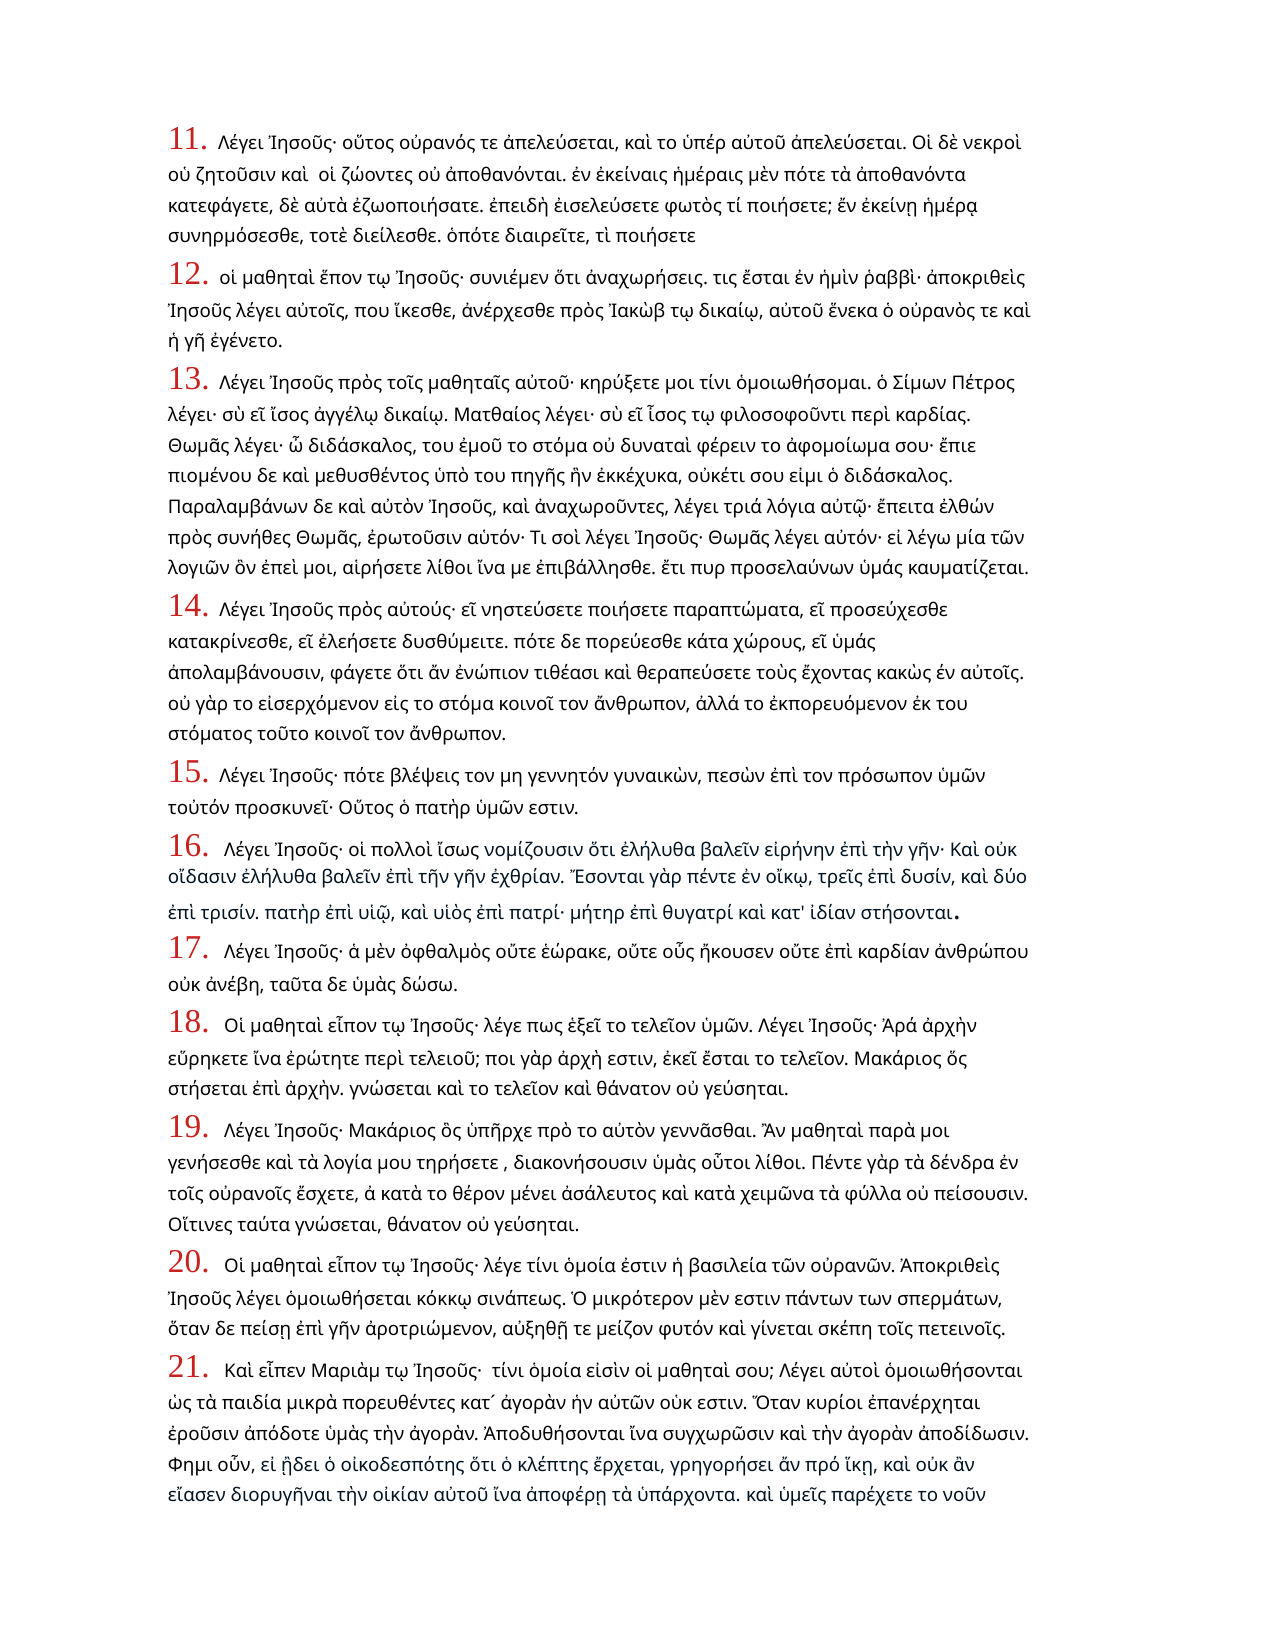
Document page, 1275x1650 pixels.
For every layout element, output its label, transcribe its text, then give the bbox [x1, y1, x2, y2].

list Λέγει Ἰησοῦς· πότε βλέψεις τον μη γεννητόν γυναικὼν, πεσὼν ἐπὶ τον πρόσωπον ὑμῶν τοὐτόν προσκυνεῖ· Οὕτος ὁ πατὴρ ὑμῶν εστιν. [44, 751, 1033, 820]
list Οἱ μαθηταὶ εἶπον τῳ Ἰησοῦς· λέγε πως ἑξεῖ το τελεῖον ὑμῶν. Λέγει Ἰησοῦς· Ἀρά ἀρχὴν εὕρηκετε ἴνα ἐρώτητε περὶ τελειοῦ; ποι γὰρ ἀρχὴ εστιν, ἐκεῖ ἔσται το τελεῖον. Μακάριος ὅς στήσεται ἐπὶ ἀρχὴν. γνώσεται καὶ το τελεῖον καὶ θάνατον οὐ γεύσηται. [44, 1002, 1033, 1101]
list Λέγει Ἰησοῦς· Μακάριος ὃς ὑπῆρχε πρὸ το αὐτὸν γεννᾶσθαι. Ἂν μαθηταὶ παρὰ μοι γενήσεσθε καὶ τὰ λογία μου τηρήσετε , διακονήσουσιν ὑμὰς οὗτοι λίθοι. Πέντε γὰρ τὰ δένδρα ἐν τοῖς οὐρανοῖς ἔσχετε, ἀ κατὰ το θέρον μένει ἀσάλευτος καὶ κατὰ χειμῶνα τὰ φύλλα οὐ πείσουσιν. Οἵτινες ταύτα γνώσεται, θάνατον οὐ γεύσηται. [44, 1106, 1033, 1236]
list Οἱ μαθηταὶ εἶπον τῳ Ἰησοῦς· λέγε τίνι ὁμοία ἐστιν ἡ βασιλεία τῶν οὐρανῶν. Ἀποκριθεὶς Ἰησοῦς λέγει ὁμοιωθήσεται κόκκῳ σινάπεως. Ὁ μικρότερον μὲν εστιν πάντων των σπερμάτων, ὅταν δε πείσῃ ἐπὶ γῆν ἀροτριώμενον, αὐξηθῇ τε μείζον φυτόν καὶ γίνεται σκέπη τοῖς πετεινοῖς. [44, 1242, 1033, 1341]
list Λέγει Ἰησοῦς· ἁ μὲν ὀφθαλμὸς οὔτε ἑώρακε, οὔτε οὖς ἤκουσεν οὔτε ἐπὶ καρδίαν ἀνθρώπου οὐκ ἀνέβη, ταῦτα δε ὑμὰς δώσω. [44, 927, 1033, 996]
list Λέγει Ἰησοῦς· οἱ πολλοὶ ἴσως νομίζουσιν ὅτι ἐλήλυθα βαλεῖν εἰρήνην ἐπὶ τὴν γῆν· Καὶ οὐκ οἴδασιν ἐλήλυθα βαλεῖν ἐπὶ τῆν γῆν ἐχθρίαν. Ἔσονται γὰρ πέντε ἐν οἴκῳ, τρεῖς ἐπὶ δυσίν, καὶ δύο ἐπὶ τρισίν. πατὴρ ἐπὶ υἱῷ, καὶ υἱὸς ἐπὶ πατρί· μήτηρ ἐπὶ θυγατρί καὶ κατ' ἰδίαν στήσονται. [44, 825, 1033, 927]
list Λέγει Ἰησοῦς πρὸς αὐτούς· εῖ νηστεύσετε ποιήσετε παραπτώματα, εῖ προσεύχεσθε κατακρίνεσθε, εῖ ἐλεήσετε δυσθύμειτε. πότε δε πορεύεσθε κάτα χώρους, εῖ ὑμάς ἀπολαμβάνουσιν, φάγετε ὅτι ἄν ἐνώπιον τιθέασι καὶ θεραπεύσετε τοὺς ἔχοντας κακὼς έν αὐτοῖς. οὐ γὰρ το εἰσερχόμενον εἰς το στόμα κοινοῖ τον ἄνθρωπον, ἀλλά το ἐκπορευόμενον ἐκ του στόματος τοῦτο κοινοῖ τον ἄνθρωπον. [44, 585, 1033, 746]
list Καὶ εἶπεν Μαριὰμ τῳ Ἰησοῦς· τίνι ὁμοία εἰσὶν οἱ μαθηταὶ σου; Λέγει αὐτοὶ ὁμοιωθήσονται ὡς τὰ παιδία μικρὰ πορευθέντες κατ´ ἀγορὰν ἡν αὐτῶν οὑκ εστιν. Ὅταν κυρίοι ἐπανέρχηται ἐροῦσιν ἀπόδοτε ὑμὰς τὴν ἀγορὰν. Ἀποδυθήσονται ἴνα συγχωρῶσιν καὶ τὴν ἀγορὰν ἀποδίδωσιν. Φημι οὖν, εἰ ᾒδει ὁ οἰκοδεσπότης ὅτι ὁ κλέπτης ἔρχεται, γρηγορήσει ἄν πρό ἵκῃ, καὶ οὐκ ἂν εἴασεν διορυγῆναι τὴν οἰκίαν αὐτοῦ ἴνα ἀποφέρῃ τὰ ὑπάρχοντα. καὶ ὑμεῖς παρέχετε το νοῦν [44, 1346, 1033, 1507]
list οἱ μαθηταὶ ἕπον τῳ Ἰησοῦς· συνιέμεν ὅτι ἀναχωρήσεις. τις ἔσται ἐν ἡμὶν ῥαββὶ· ἀποκριθεὶς Ἰησοῦς λέγει αὐτοῖς, που ἵκεσθε, ἀνέρχεσθε πρὸς Ἰακὼβ τῳ δικαίῳ, αὐτοῦ ἕνεκα ὁ οὐρανὸς τε καὶ ἡ γῆ ἐγένετο. [44, 253, 1033, 353]
list Λέγει Ἰησοῦς πρὸς τοῖς μαθηταῖς αὐτοῦ· κηρύξετε μοι τίνι ὁμοιωθήσομαι. ὁ Σίμων Πέτρος λέγει· σὺ εῖ ἴσος ἀγγέλῳ δικαίῳ. Ματθαίος λέγει· σὺ εῖ ἶσος τῳ φιλοσοφοῦντι περὶ καρδίας. Θωμᾶς λέγει· ὦ διδάσκαλος, του ἐμοῦ το στόμα οὐ δυναταὶ φέρειν το ἀφομοίωμα σου· ἔπιε πιομένου δε καὶ μεθυσθέντος ὑπὸ του πηγῆς ἣν ἐκκέχυκα, οὐκέτι σου εἰμι ὁ διδάσκαλος. Παραλαμβάνων δε καὶ αὐτὸν Ἰησοῦς, καὶ ἀναχωροῦντες, λέγει τριά λόγια αὐτῷ· ἔπειτα ἐλθών πρὸς συνήθες Θωμᾶς, ἐρωτοῦσιν αὑτόν· Τι σοὶ λέγει Ἰησοῦς· Θωμᾶς λέγει αὐτόν· εἰ λέγω μία τῶν λογιῶν ὃν ἐπεὶ μοι, αἱρήσετε λίθοι ἴνα με ἐπιβάλλησθε. ἔτι πυρ προσελαύνων ὑμάς καυματίζεται. [44, 358, 1033, 580]
list Λέγει Ἰησοῦς· οὕτος οὐρανός τε ἀπελεύσεται, καὶ το ὑπέρ αὐτοῦ ἀπελεύσεται. Οἱ δὲ νεκροὶ οὑ ζητοῦσιν καὶ οἱ ζώοντες οὐ ἀποθανόνται. ἐν ἐκείναις ἡμέραις μὲν πότε τὰ ἀποθανόντα κατεφάγετε, δὲ αὐτὰ ἐζωοποιήσατε. ἐπειδὴ ἐισελεύσετε φωτὸς τί ποιήσετε; ἔν ἐκείνῃ ἡμέρᾳ συνηρμόσεσθε, τοτὲ διείλεσθε. ὁπότε διαιρεῖτε, τὶ ποιήσετε [44, 118, 1033, 248]
